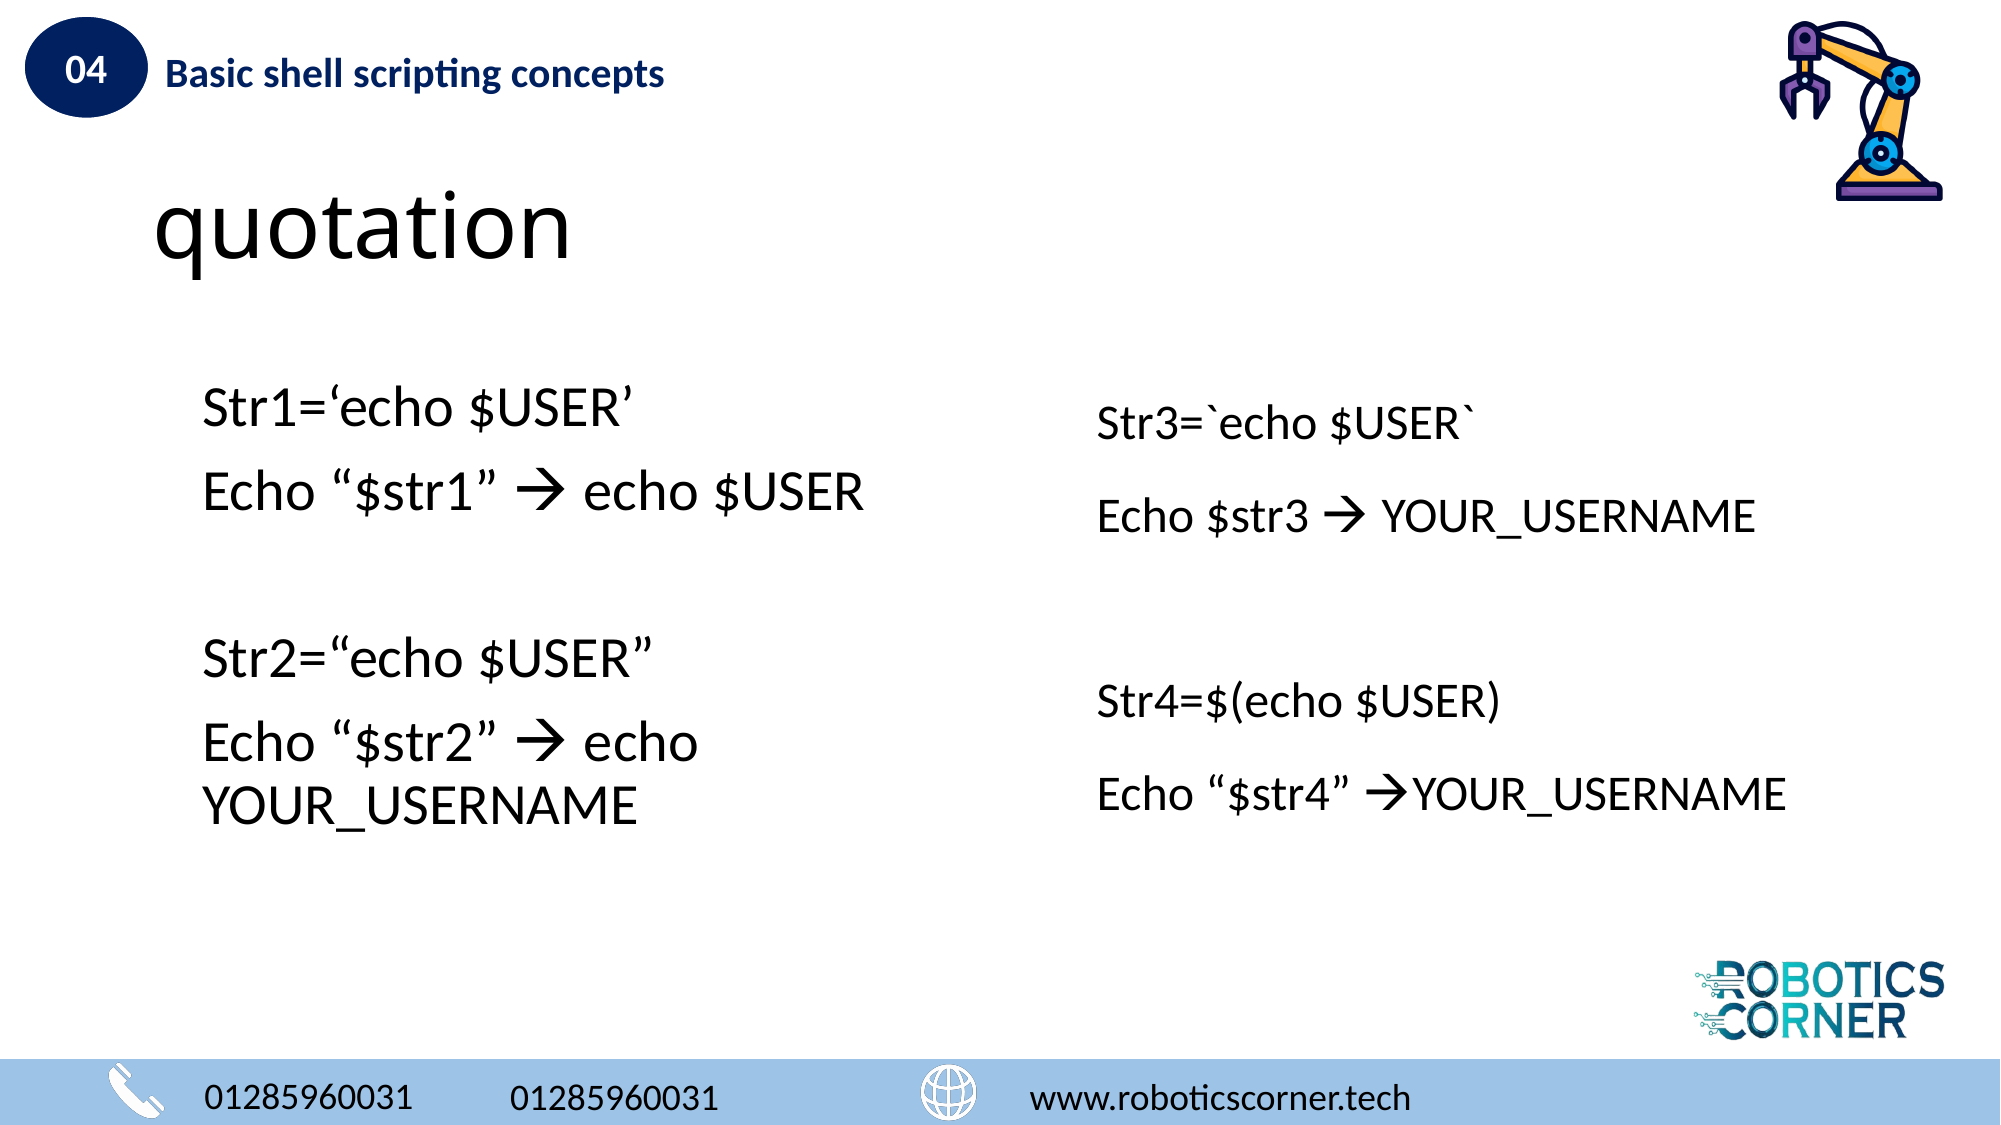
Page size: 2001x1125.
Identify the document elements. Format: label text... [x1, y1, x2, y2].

list Str1=‘echo $USER’ Echo “$str1”  echo $USER Str2=“echo $USER” Echo “$str2”  echo YOUR_USERNAME [187, 369, 1081, 951]
text_box [0, 1059, 915, 1125]
text_box www.roboticscorner.tech [1014, 1065, 1546, 1125]
text_box [981, 1059, 1680, 1125]
picture [1680, 859, 1953, 1125]
picture [103, 1057, 170, 1124]
title quotation [137, 120, 1863, 338]
text_box 01285960031 [189, 1064, 495, 1125]
text_box [1953, 1059, 2000, 1125]
text_box 01285960031 [495, 1064, 827, 1125]
text_box Basic shell scripting concepts [150, 38, 705, 154]
text_box 04 [22, 14, 150, 121]
picture [915, 1059, 981, 1125]
picture [1771, 21, 1951, 201]
text_box Str3=`echo $USER` Echo $str3  YOUR_USERNAME Str4=$(echo $USER) Echo “$str4” YOUR_USERNAME [1081, 369, 1947, 951]
